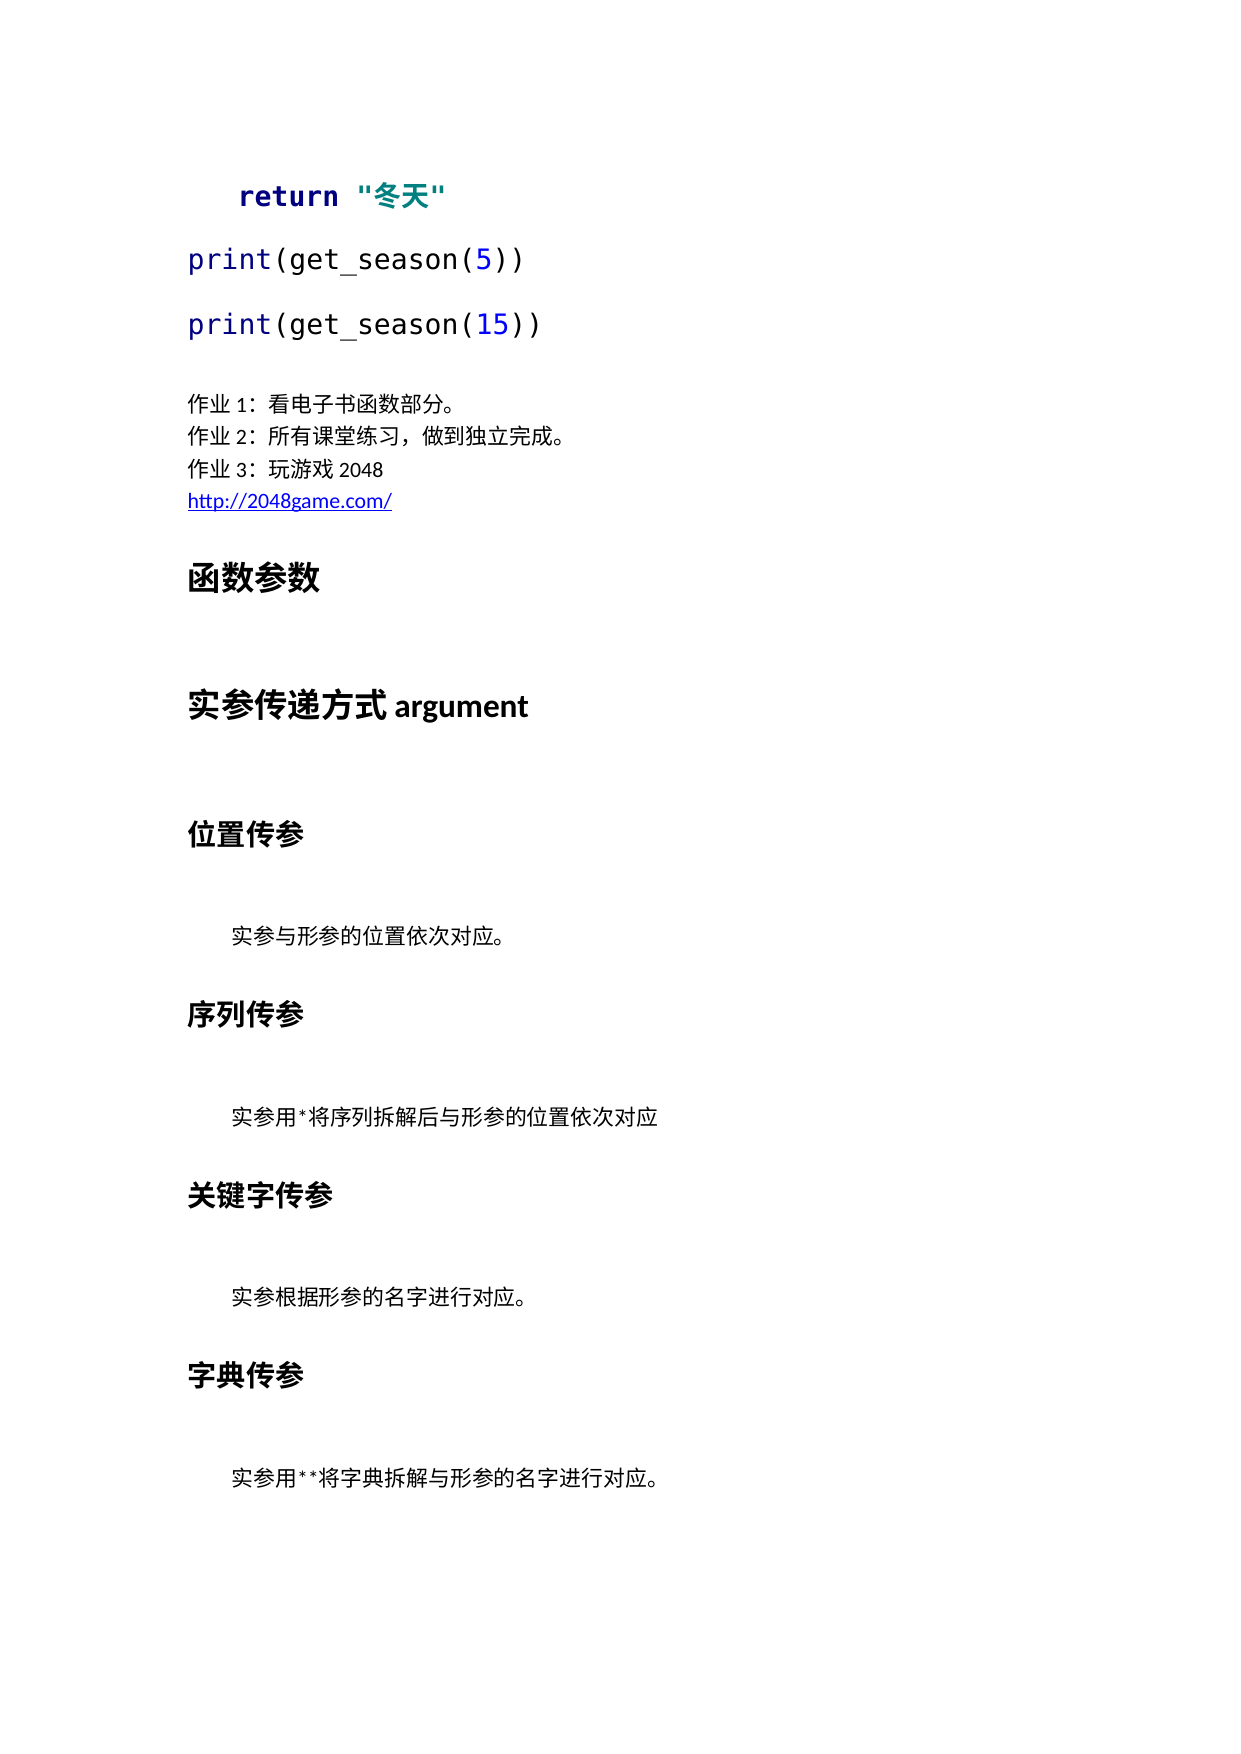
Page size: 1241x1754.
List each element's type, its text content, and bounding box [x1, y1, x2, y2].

text print(get_season(15)) [187, 292, 1053, 357]
subtitle 序列传参 [187, 981, 1053, 1046]
text 实参用**将字典拆解与形参的名字进行对应。 [187, 1460, 1053, 1493]
text http://2048game.com/ [187, 484, 1053, 516]
text 作业1：看电子书函数部分。 [187, 386, 1053, 419]
text print(get_season(5)) [187, 227, 1053, 292]
text 实参根据形参的名字进行对应。 [187, 1280, 1053, 1312]
subtitle 字典传参 [187, 1342, 1053, 1407]
subtitle 位置传参 [187, 800, 1053, 865]
text return "冬天" [187, 162, 1053, 227]
subtitle 函数参数 [187, 543, 1053, 608]
subtitle 关键字传参 [187, 1161, 1053, 1226]
text 实参用*将序列拆解后与形参的位置依次对应 [187, 1099, 1053, 1132]
subtitle 实参传递方式argument [187, 671, 1053, 736]
text 作业2：所有课堂练习，做到独立完成。 [187, 419, 1053, 451]
text 实参与形参的位置依次对应。 [187, 919, 1053, 951]
text 作业3：玩游戏2048 [187, 451, 1053, 484]
